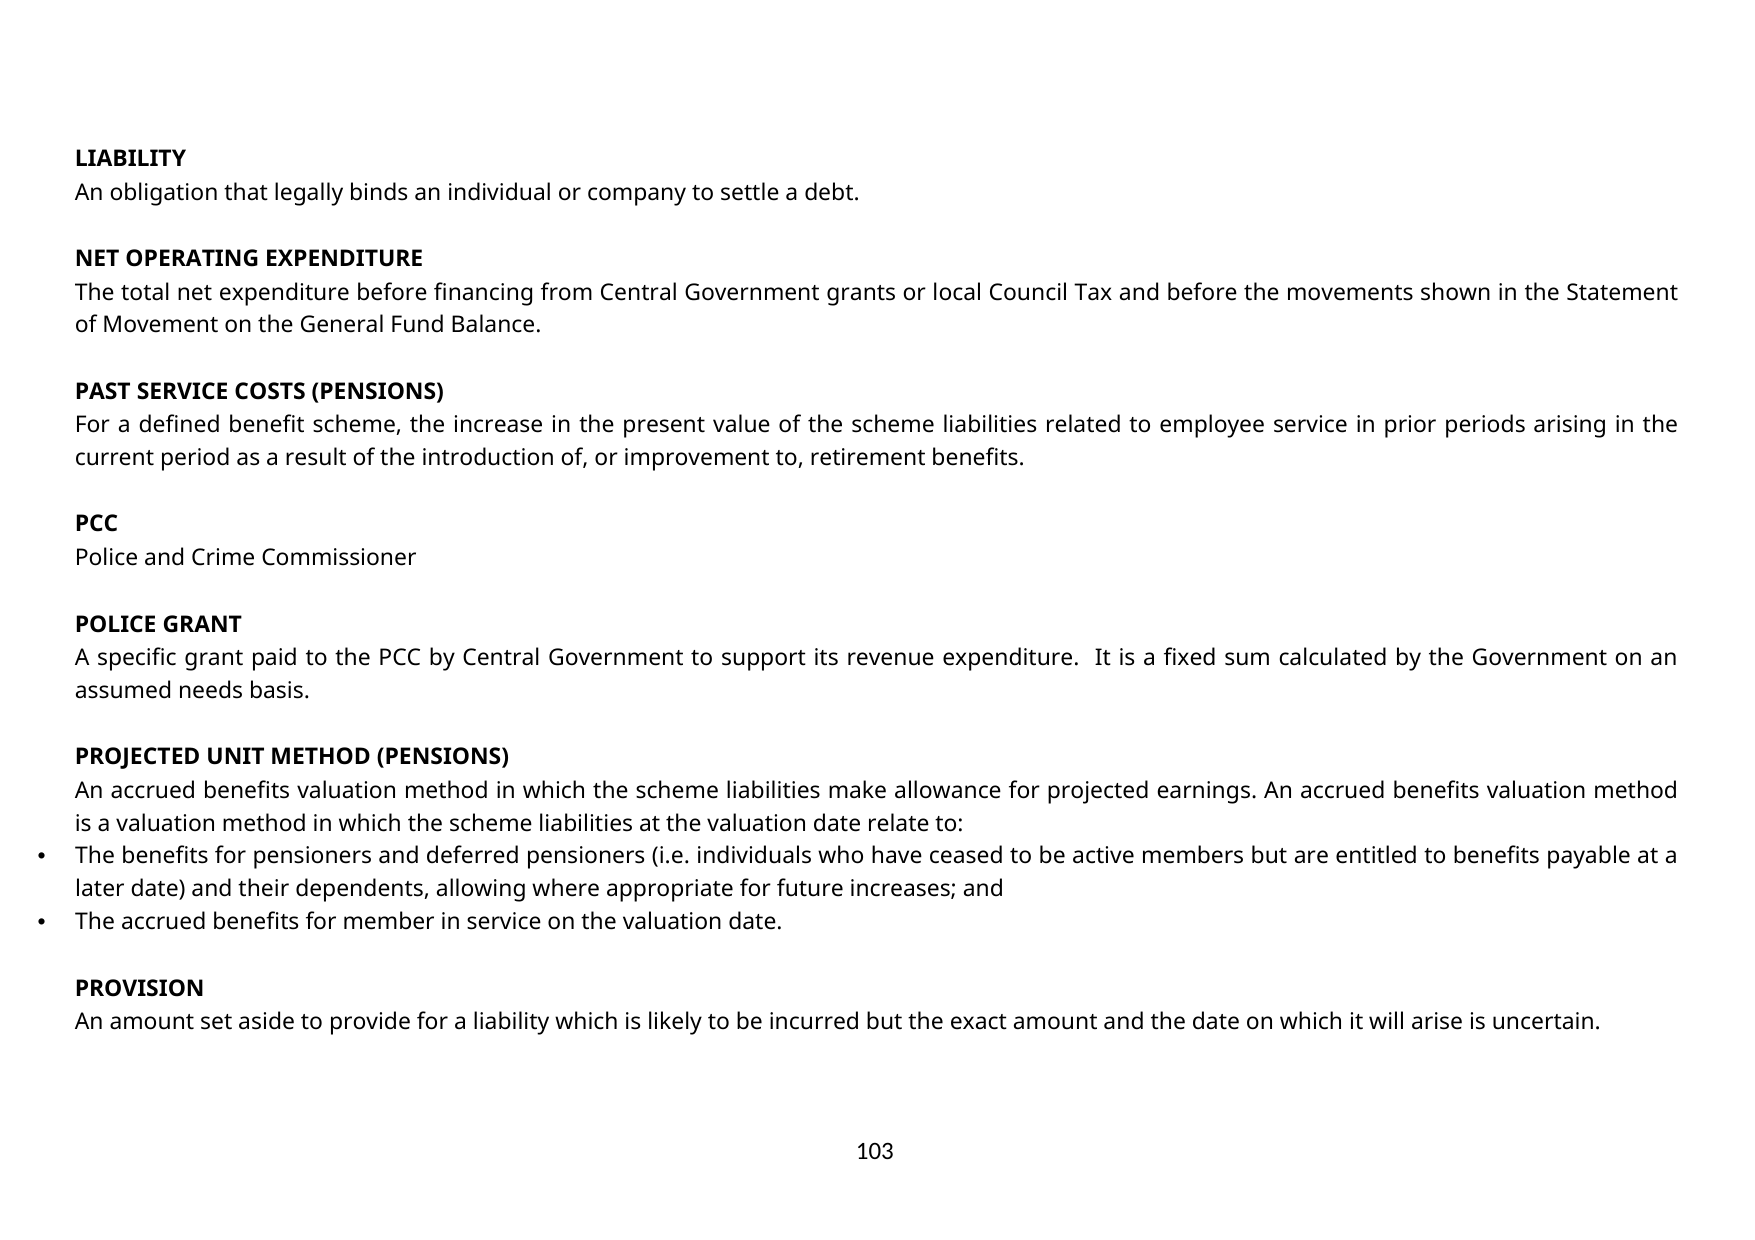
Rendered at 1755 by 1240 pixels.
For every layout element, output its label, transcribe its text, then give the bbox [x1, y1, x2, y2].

text An amount set aside to provide for a liability which is likely to be incurred but the exact amount and the date on which it will arise is uncertain. [74, 1005, 1680, 1036]
text An obligation that legally binds an individual or company to settle a debt. [74, 175, 1680, 207]
text An accrued benefits valuation method in which the scheme liabilities make allowance for projected earnings. An accrued benefits valuation method is a valuation method in which the scheme liabilities at the valuation date relate to: [74, 774, 1680, 838]
subtitle POLICE GRANT [74, 607, 1382, 639]
subtitle NET OPERATING EXPENDITURE [74, 242, 1382, 273]
text LIABILITY [74, 142, 1382, 173]
text PCC [74, 507, 1382, 538]
subtitle PAST SERVICE COSTS (PENSIONS) [74, 374, 1382, 406]
text Police and Crime Commissioner [74, 541, 1680, 572]
subtitle PROVISION [74, 971, 1382, 1003]
subtitle PROJECTED UNIT METHOD (PENSIONS) [74, 740, 1382, 771]
text A specific grant paid to the PCC by Central Government to support its revenue expenditure. It is a fixed sum calculated by the Government on an assumed needs basis. [74, 641, 1680, 705]
text The total net expenditure before financing from Central Government grants or local Council Tax and before the movements shown in the Statement of Movement on the General Fund Balance. [74, 276, 1680, 339]
list The accrued benefits for member in service on the valuation date. [37, 905, 1680, 936]
text For a defined benefit scheme, the increase in the present value of the scheme liabilities related to employee service in prior periods arising in the current period as a result of the introduction of, or improvement to, retirement benefits. [74, 408, 1680, 472]
list The benefits for pensioners and deferred pensioners (i.e. individuals who have ceased to be active members but are entitled to benefits payable at a later date) and their dependents, allowing where appropriate for future increases; and [37, 839, 1680, 903]
